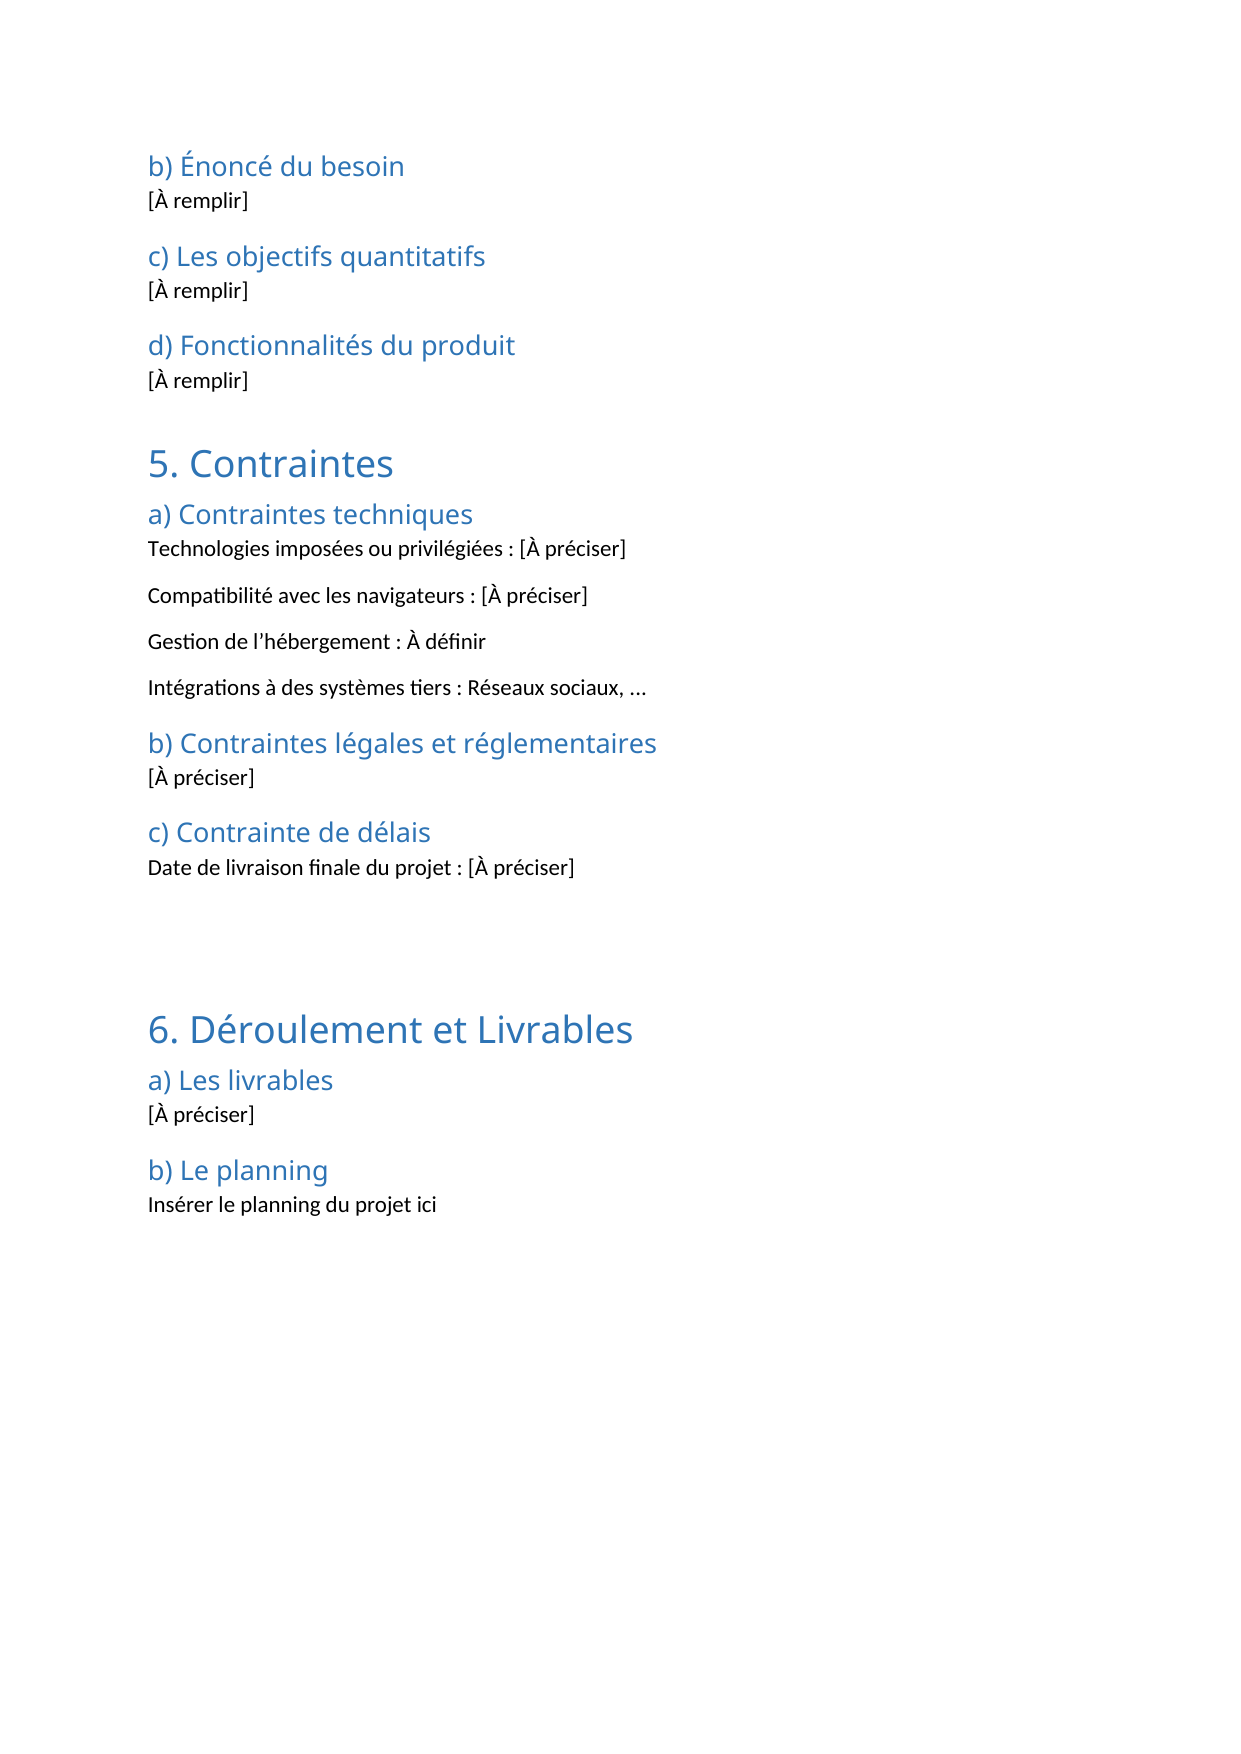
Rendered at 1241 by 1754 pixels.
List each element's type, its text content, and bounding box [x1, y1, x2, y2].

subtitle 5. Contraintes [148, 437, 1093, 488]
text Gestion de l’hébergement : À définir [148, 627, 1093, 655]
text [À remplir] [148, 187, 1093, 215]
subtitle b) Énoncé du besoin [148, 148, 1093, 184]
subtitle a) Contraintes techniques [148, 495, 1093, 532]
text [À préciser] [148, 1100, 1093, 1128]
subtitle c) Contrainte de délais [148, 814, 1093, 851]
subtitle b) Le planning [148, 1151, 1093, 1188]
text Compatibilité avec les navigateurs : [À préciser] [148, 581, 1093, 609]
text [À remplir] [148, 276, 1093, 304]
text Technologies imposées ou privilégiées : [À préciser] [148, 534, 1093, 562]
text [À préciser] [148, 763, 1093, 791]
text Intégrations à des systèmes tiers : Réseaux sociaux, ... [148, 673, 1093, 702]
subtitle c) Les objectifs quantitatifs [148, 237, 1093, 274]
text Insérer le planning du projet ici [148, 1190, 1093, 1218]
subtitle a) Les livrables [148, 1061, 1093, 1098]
text Date de livraison finale du projet : [À préciser] [148, 853, 1093, 881]
subtitle 6. Déroulement et Livrables [148, 1003, 1093, 1054]
subtitle b) Contraintes légales et réglementaires [148, 724, 1093, 761]
subtitle d) Fonctionnalités du produit [148, 327, 1093, 364]
text [À remplir] [148, 366, 1093, 394]
